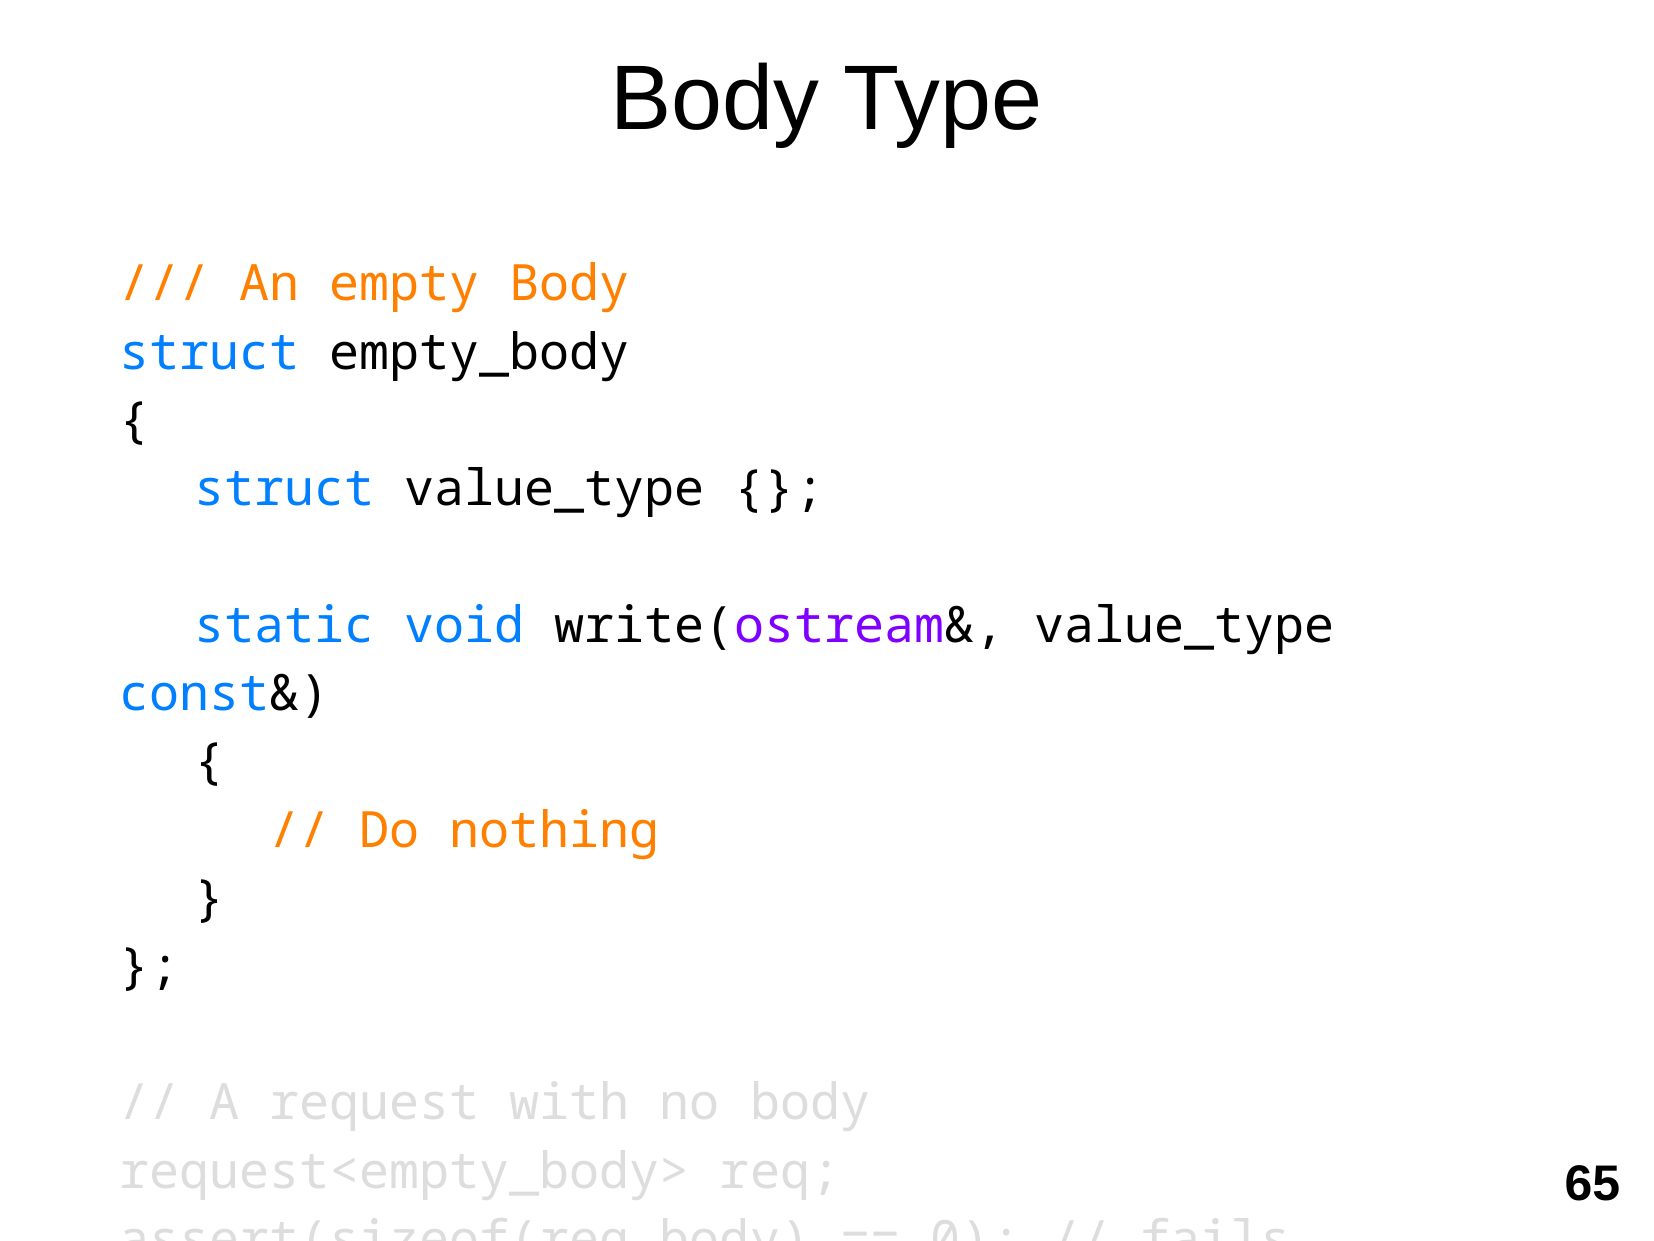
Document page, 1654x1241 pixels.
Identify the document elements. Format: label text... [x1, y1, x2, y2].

title Body Type [82, 15, 1571, 181]
text_box /// An empty Body struct empty_body { struct value_type {}; static void write(ostream&, value_type const&) { // Do nothing } }; // A request with no body request<empty_body> req; assert(sizeof(req.body) == 0); // fails [104, 240, 1575, 1124]
